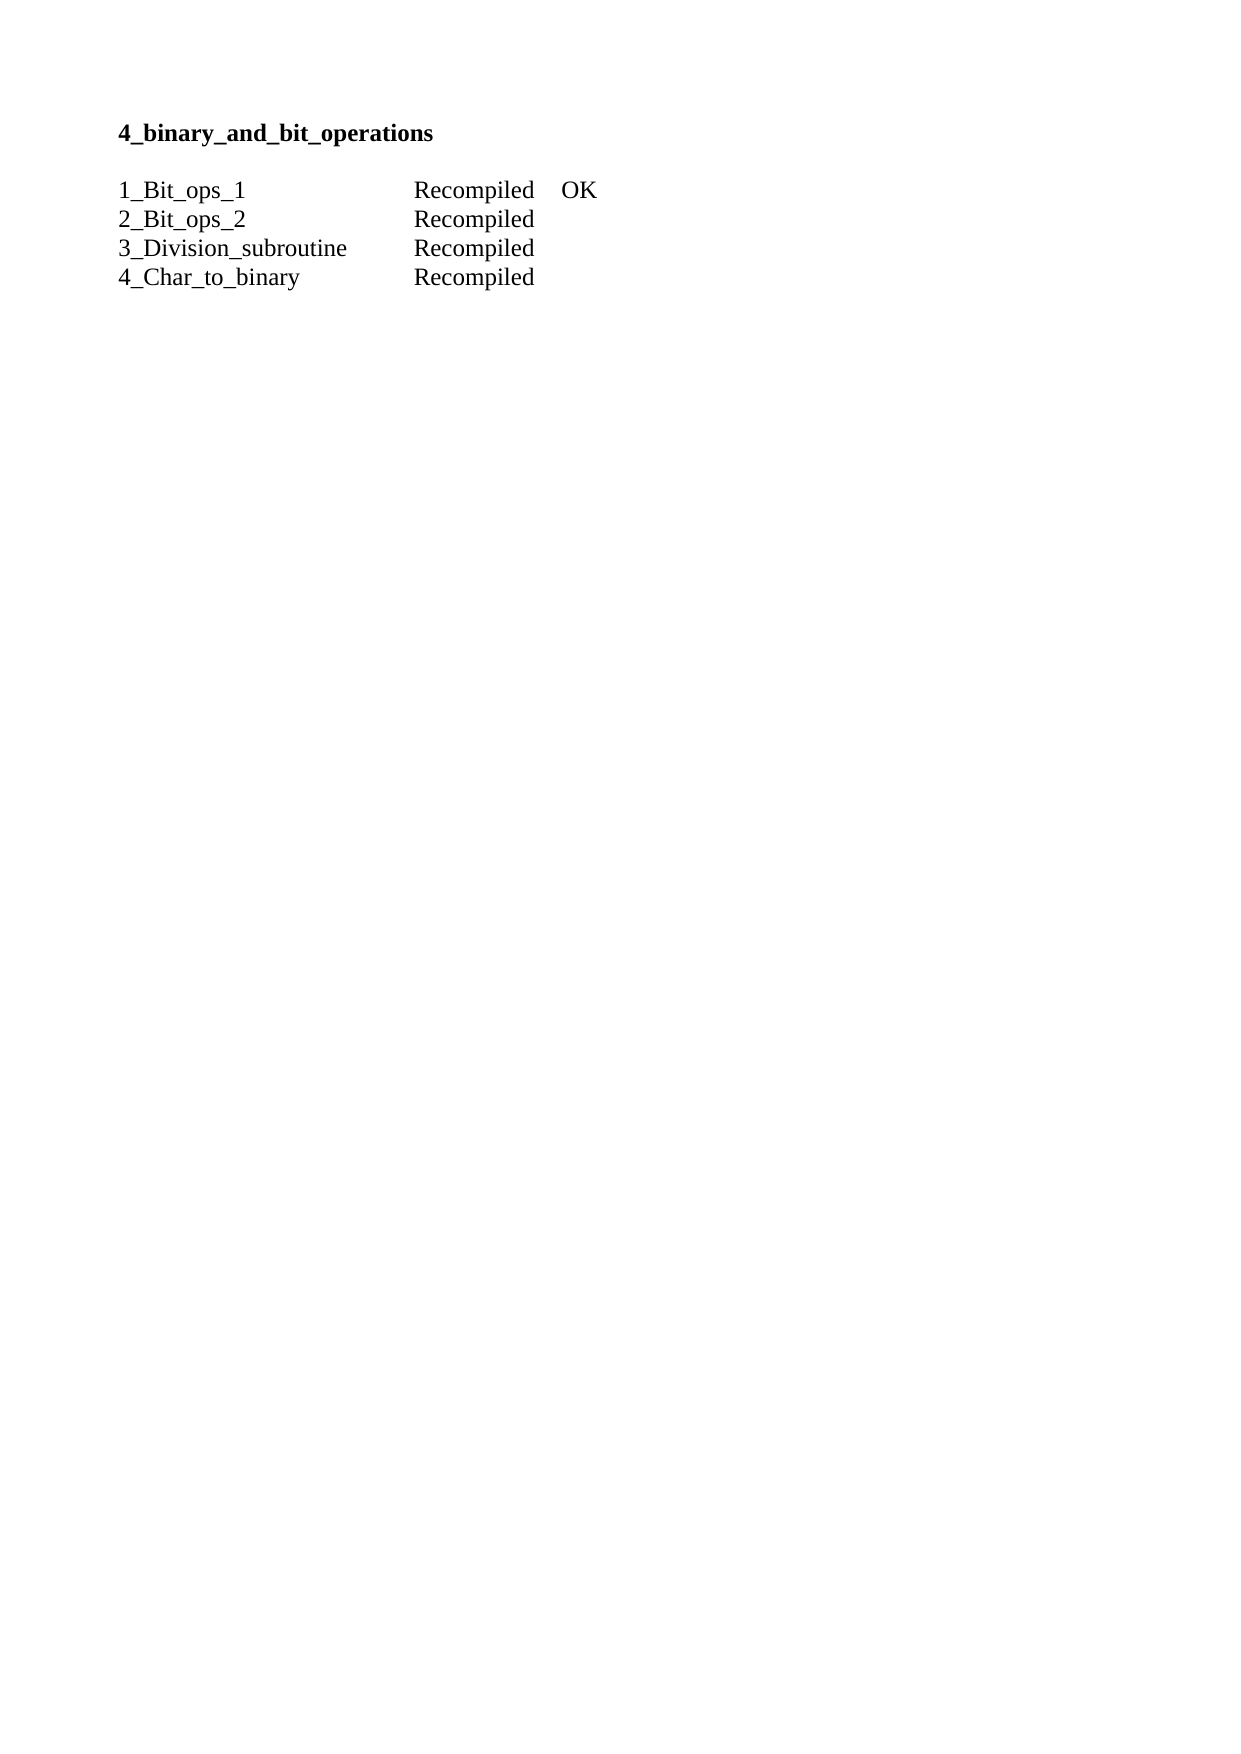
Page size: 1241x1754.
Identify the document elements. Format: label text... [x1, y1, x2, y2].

text 3_Division_subroutine Recompiled [118, 233, 1122, 262]
text 1_Bit_ops_1 Recompiled OK [118, 176, 1122, 204]
text 4_Char_to_binary Recompiled [118, 262, 1122, 291]
text 4_binary_and_bit_operations [118, 118, 1122, 147]
text 2_Bit_ops_2 Recompiled [118, 204, 1122, 233]
